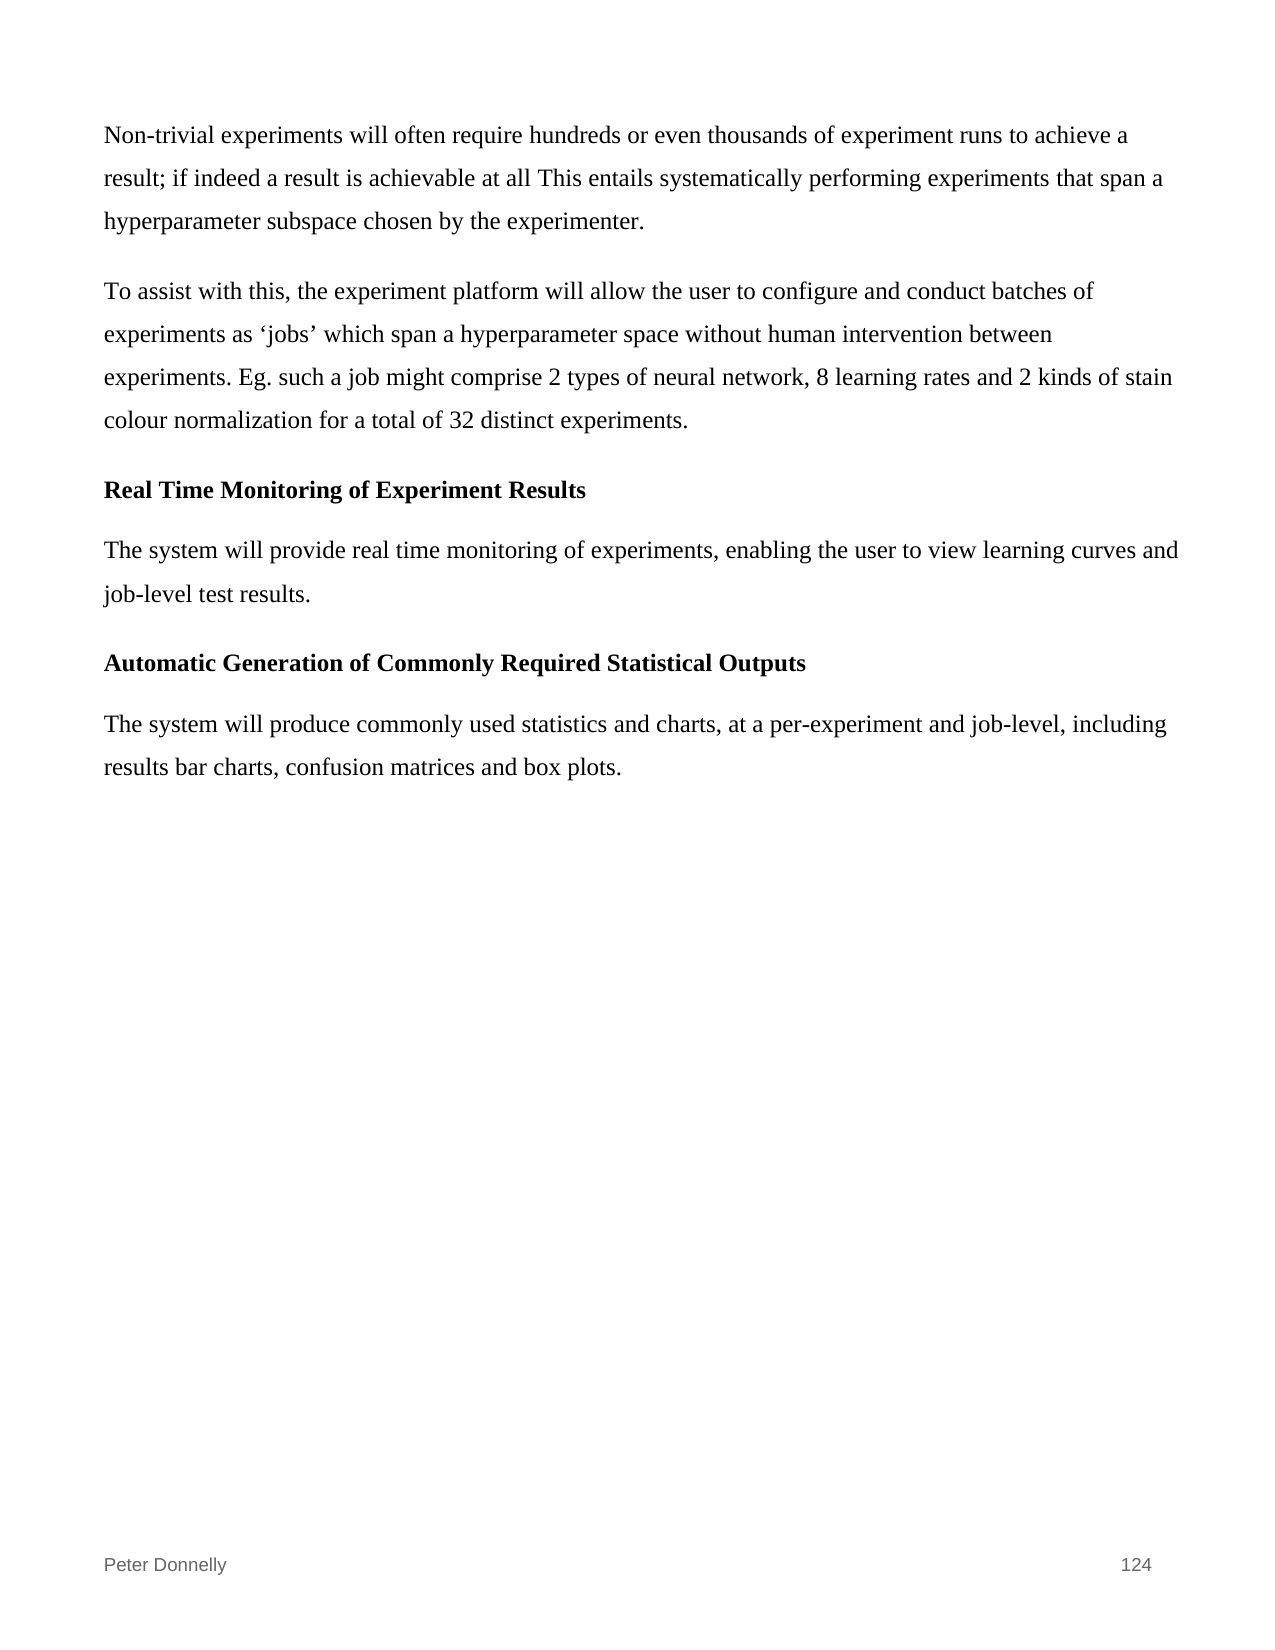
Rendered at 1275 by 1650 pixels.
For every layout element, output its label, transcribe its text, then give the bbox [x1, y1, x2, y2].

text Non-trivial experiments will often require hundreds or even thousands of experiment runs to achieve a result; if indeed a result is achievable at all This entails systematically performing experiments that span a hyperparameter subspace chosen by the experimenter. [103, 120, 1181, 235]
text Automatic Generation of Commonly Required Statistical Outputs [103, 648, 1181, 677]
text To assist with this, the experiment platform will allow the user to configure and conduct batches of experiments as ‘jobs’ which span a hyperparameter space without human intervention between experiments. Eg. such a job might comprise 2 types of neural network, 8 learning rates and 2 kinds of stain colour normalization for a total of 32 distinct experiments. [103, 276, 1181, 434]
text The system will produce commonly used statistics and charts, at a per-experiment and job-level, including results bar charts, confusion matrices and box plots. [103, 709, 1181, 781]
text The system will provide real time monitoring of experiments, enabling the user to view learning curves and job-level test results. [103, 536, 1181, 607]
text Real Time Monitoring of Experiment Results [103, 475, 1181, 503]
